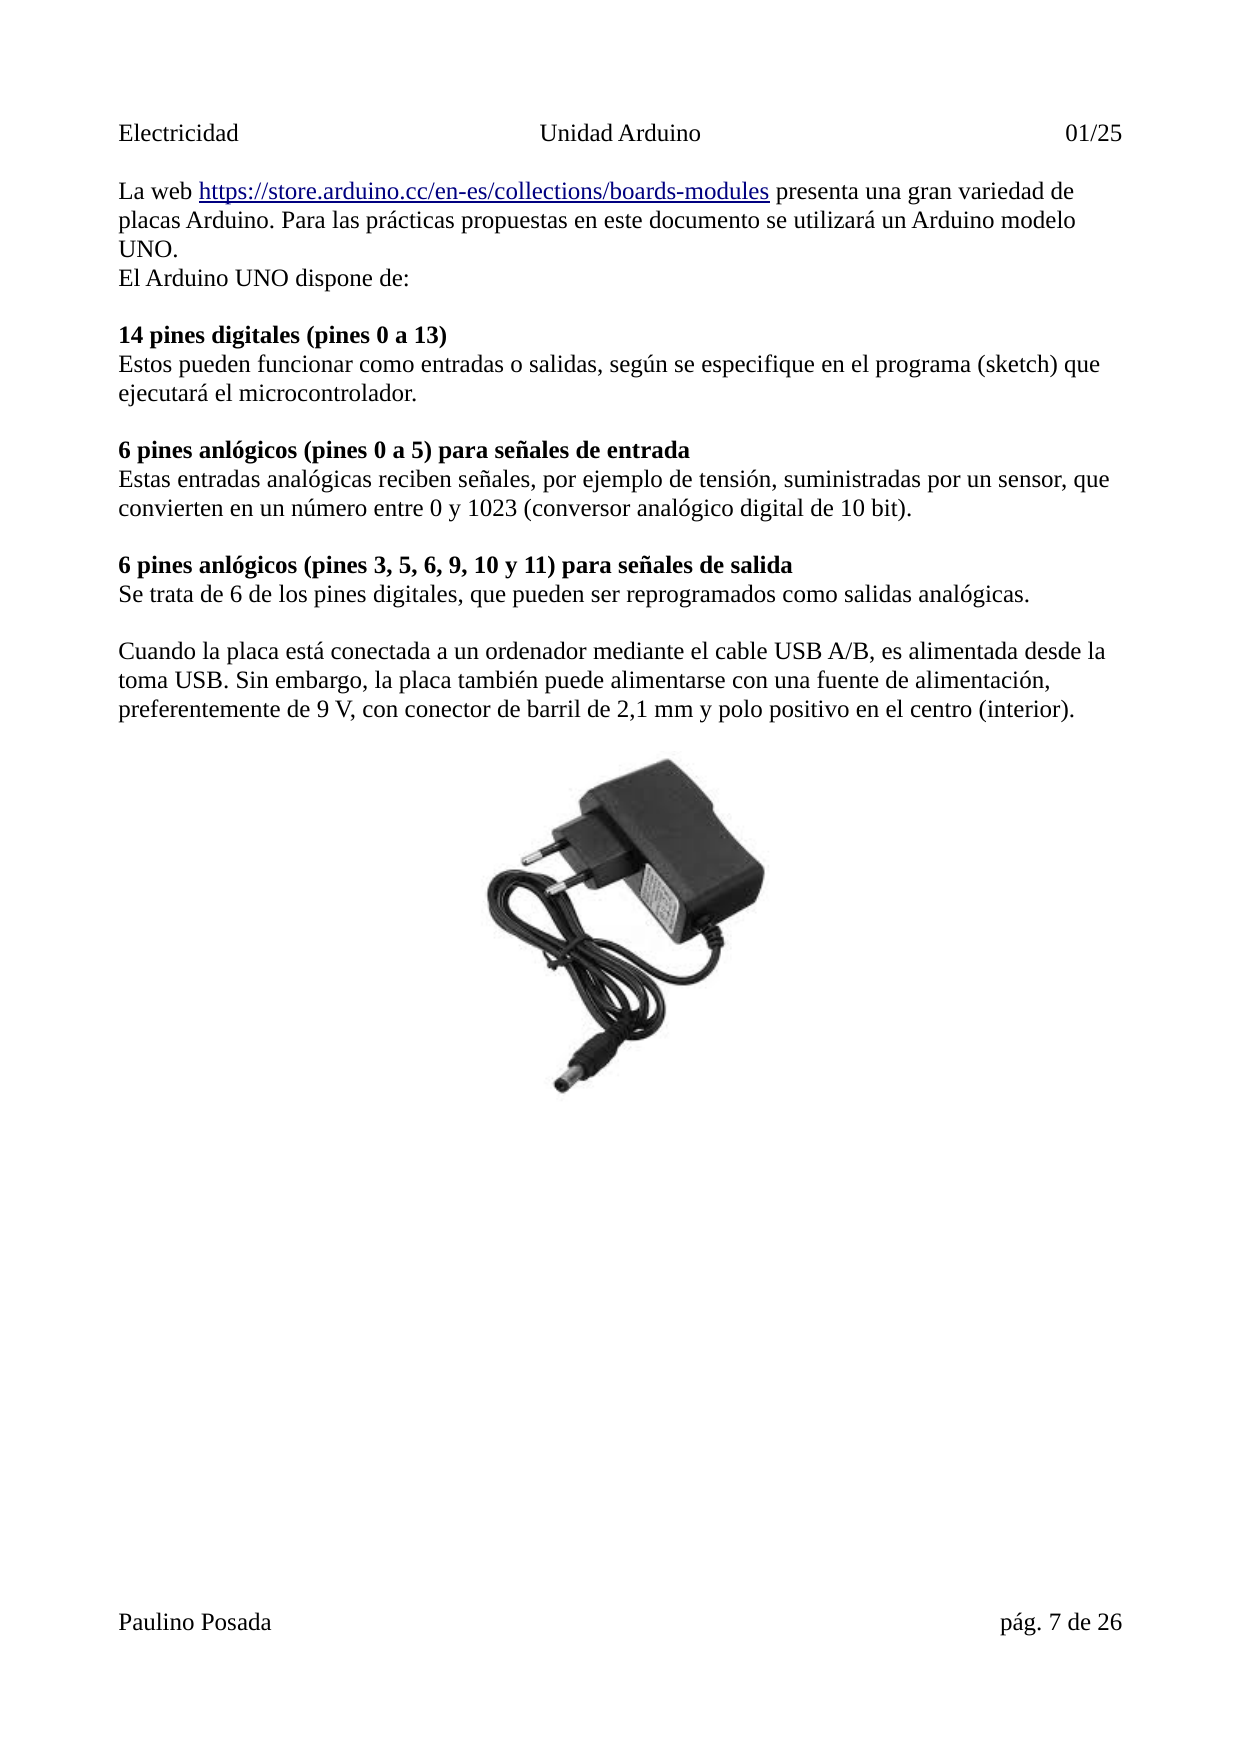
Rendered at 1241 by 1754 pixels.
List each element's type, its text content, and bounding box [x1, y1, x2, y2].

text 6 pines anlógicos (pines 3, 5, 6, 9, 10 y 11) para señales de salida [118, 550, 1122, 579]
picture [444, 751, 796, 1103]
text Se trata de 6 de los pines digitales, que pueden ser reprogramados como salidas analógicas. [118, 579, 1122, 608]
text La web https://store.arduino.cc/en-es/collections/boards-modules presenta una gran variedad de placas Arduino. Para las prácticas propuestas en este documento se utilizará un Arduino modelo UNO. [118, 176, 1122, 263]
text 6 pines anlógicos (pines 0 a 5) para señales de entrada [118, 435, 1122, 464]
text 14 pines digitales (pines 0 a 13) [118, 320, 1122, 349]
text Cuando la placa está conectada a un ordenador mediante el cable USB A/B, es alimentada desde la toma USB. Sin embargo, la placa también puede alimentarse con una fuente de alimentación, preferentemente de 9 V, con conector de barril de 2,1 mm y polo positivo en el centro (interior). [118, 636, 1122, 723]
text Estos pueden funcionar como entradas o salidas, según se especifique en el programa (sketch) que ejecutará el microcontrolador. [118, 349, 1122, 406]
text El Arduino UNO dispone de: [118, 263, 1122, 291]
text Estas entradas analógicas reciben señales, por ejemplo de tensión, suministradas por un sensor, que convierten en un número entre 0 y 1023 (conversor analógico digital de 10 bit). [118, 464, 1122, 521]
